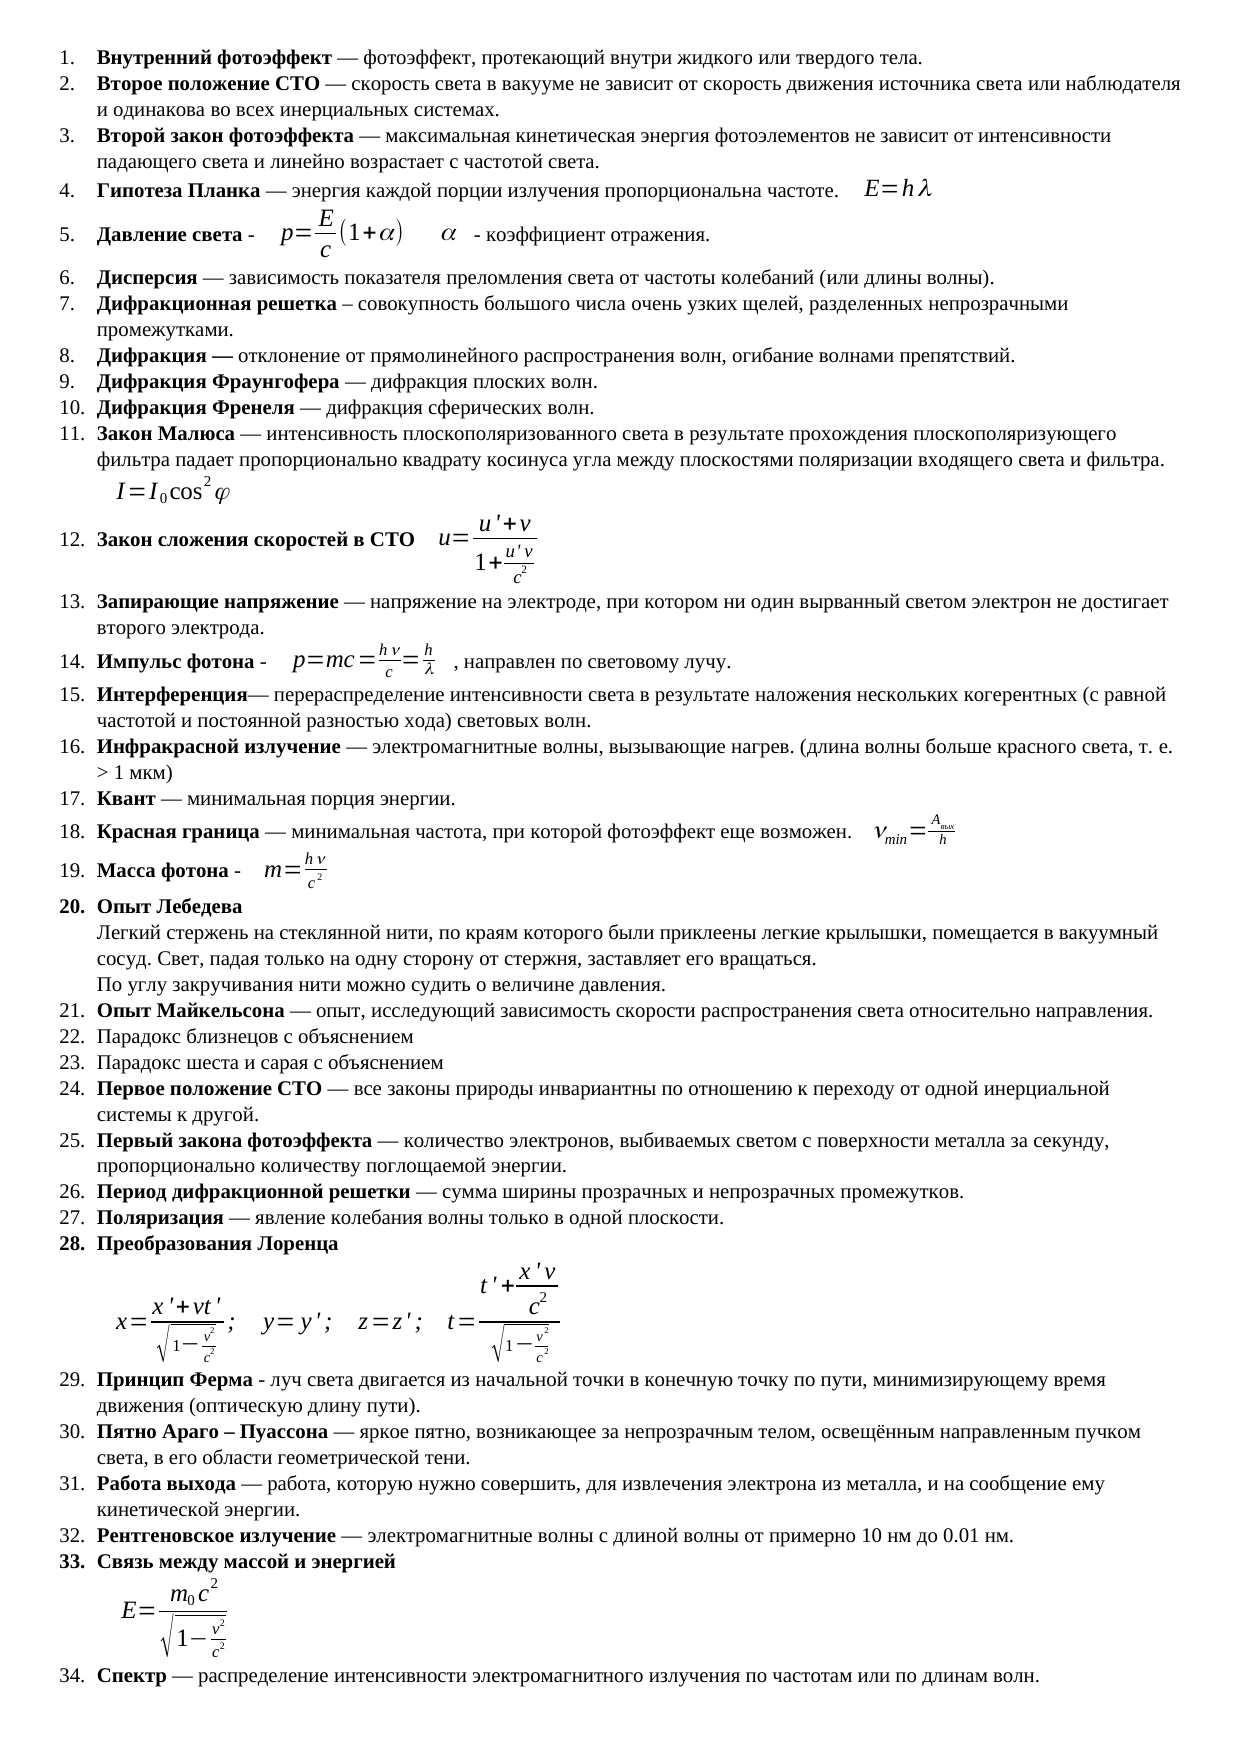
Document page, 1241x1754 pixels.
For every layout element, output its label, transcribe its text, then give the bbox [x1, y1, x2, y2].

list Запирающие напряжение — напряжение на электроде, при котором ни один вырванный светом электрон не достигает второго электрода. [59, 589, 1189, 639]
list Дифракция — отклонение от прямолинейного распространения волн, огибание волнами препятствий. [59, 343, 1189, 367]
list Парадокс шеста и сарая с объяснением [59, 1050, 1189, 1074]
list По углу закручивания нити можно судить о величине давления. [59, 972, 1189, 996]
list Инфракрасной излучение — электромагнитные волны, вызывающие нагрев. (длина волны больше красного света, т. е. > 1 мкм) [59, 734, 1189, 784]
list Первое положение СТО — все законы природы инвариантны по отношению к переходу от одной инерциальной системы к другой. [59, 1076, 1189, 1126]
list Дисперсия — зависимость показателя преломления света от частоты колебаний (или длины волны). [59, 265, 1189, 289]
list Квант — минимальная порция энергии. [59, 786, 1189, 810]
list Дифракционная решетка – совокупность большого числа очень узких щелей, разделенных непрозрачными промежутками. [59, 291, 1189, 341]
list Внутренний фотоэффект — фотоэффект, протекающий внутри жидкого или твердого тела. [59, 45, 1189, 69]
list Гипотеза Планка — энергия каждой порции излучения пропорциональна частоте. [59, 175, 1189, 202]
list Давление света - - коэффициент отражения. [59, 204, 1189, 263]
list Рентгеновское излучение — электромагнитные волны с длиной волны от примерно 10 нм до 0.01 нм. [59, 1523, 1189, 1547]
list Масса фотона - [59, 851, 1189, 892]
list Поляризация — явление колебания волны только в одной плоскости. [59, 1205, 1189, 1229]
list Опыт Майкельсона — опыт, исследующий зависимость скорости распространения света относительно направления. [59, 998, 1189, 1022]
list Закон Малюса — интенсивность плоскополяризованного света в результате прохождения плоскополяризующего фильтра падает пропорционально квадрату косинуса угла между плоскостями поляризации входящего света и фильтра. [59, 421, 1189, 508]
list Преобразования Лоренца [59, 1231, 1189, 1255]
list Спектр — распределение интенсивности электромагнитного излучения по частотам или по длинам волн. [59, 1663, 1189, 1687]
list Принцип Ферма - луч света двигается из начальной точки в конечную точку по пути, минимизирующему время движения (оптическую длину пути). [59, 1367, 1189, 1417]
list Работа выхода — работа, которую нужно совершить, для извлечения электрона из металла, и на сообщение ему кинетической энергии. [59, 1471, 1189, 1521]
list Дифракция Френеля — дифракция сферических волн. [59, 395, 1189, 419]
list Дифракция Фраунгофера — дифракция плоских волн. [59, 369, 1189, 393]
list Парадокс близнецов с объяснением [59, 1024, 1189, 1048]
list Закон сложения скоростей в СТО [59, 509, 1189, 587]
list Период дифракционной решетки — сумма ширины прозрачных и непрозрачных промежутков. [59, 1179, 1189, 1203]
list Красная граница — минимальная частота, при которой фотоэффект еще возможен. [59, 812, 1189, 849]
list Связь между массой и энергией [59, 1549, 1189, 1573]
list Интерференция— перераспределение интенсивности света в результате наложения нескольких когерентных (с равной частотой и постоянной разностью хода) световых волн. [59, 682, 1189, 732]
list Второй закон фотоэффекта — максимальная кинетическая энергия фотоэлементов не зависит от интенсивности падающего света и линейно возрастает с частотой света. [59, 123, 1189, 173]
list Второе положение СТО — скорость света в вакууме не зависит от скорость движения источника света или наблюдателя и одинакова во всех инерциальных системах. [59, 71, 1189, 121]
list Пятно Араго – Пуассона — яркое пятно, возникающее за непрозрачным телом, освещённым направленным пучком света, в его области геометрической тени. [59, 1419, 1189, 1469]
list Опыт Лебедева [59, 894, 1189, 918]
list Легкий стержень на стеклянной нити, по краям которого были приклеены легкие крылышки, помещается в вакуумный сосуд. Свет, падая только на одну сторону от стержня, заставляет его вращаться. [59, 920, 1189, 970]
list Импульс фотона - , направлен по световому лучу. [59, 641, 1189, 681]
list Первый закона фотоэффекта — количество электронов, выбиваемых светом с поверхности металла за секунду, пропорционально количеству поглощаемой энергии. [59, 1127, 1189, 1177]
